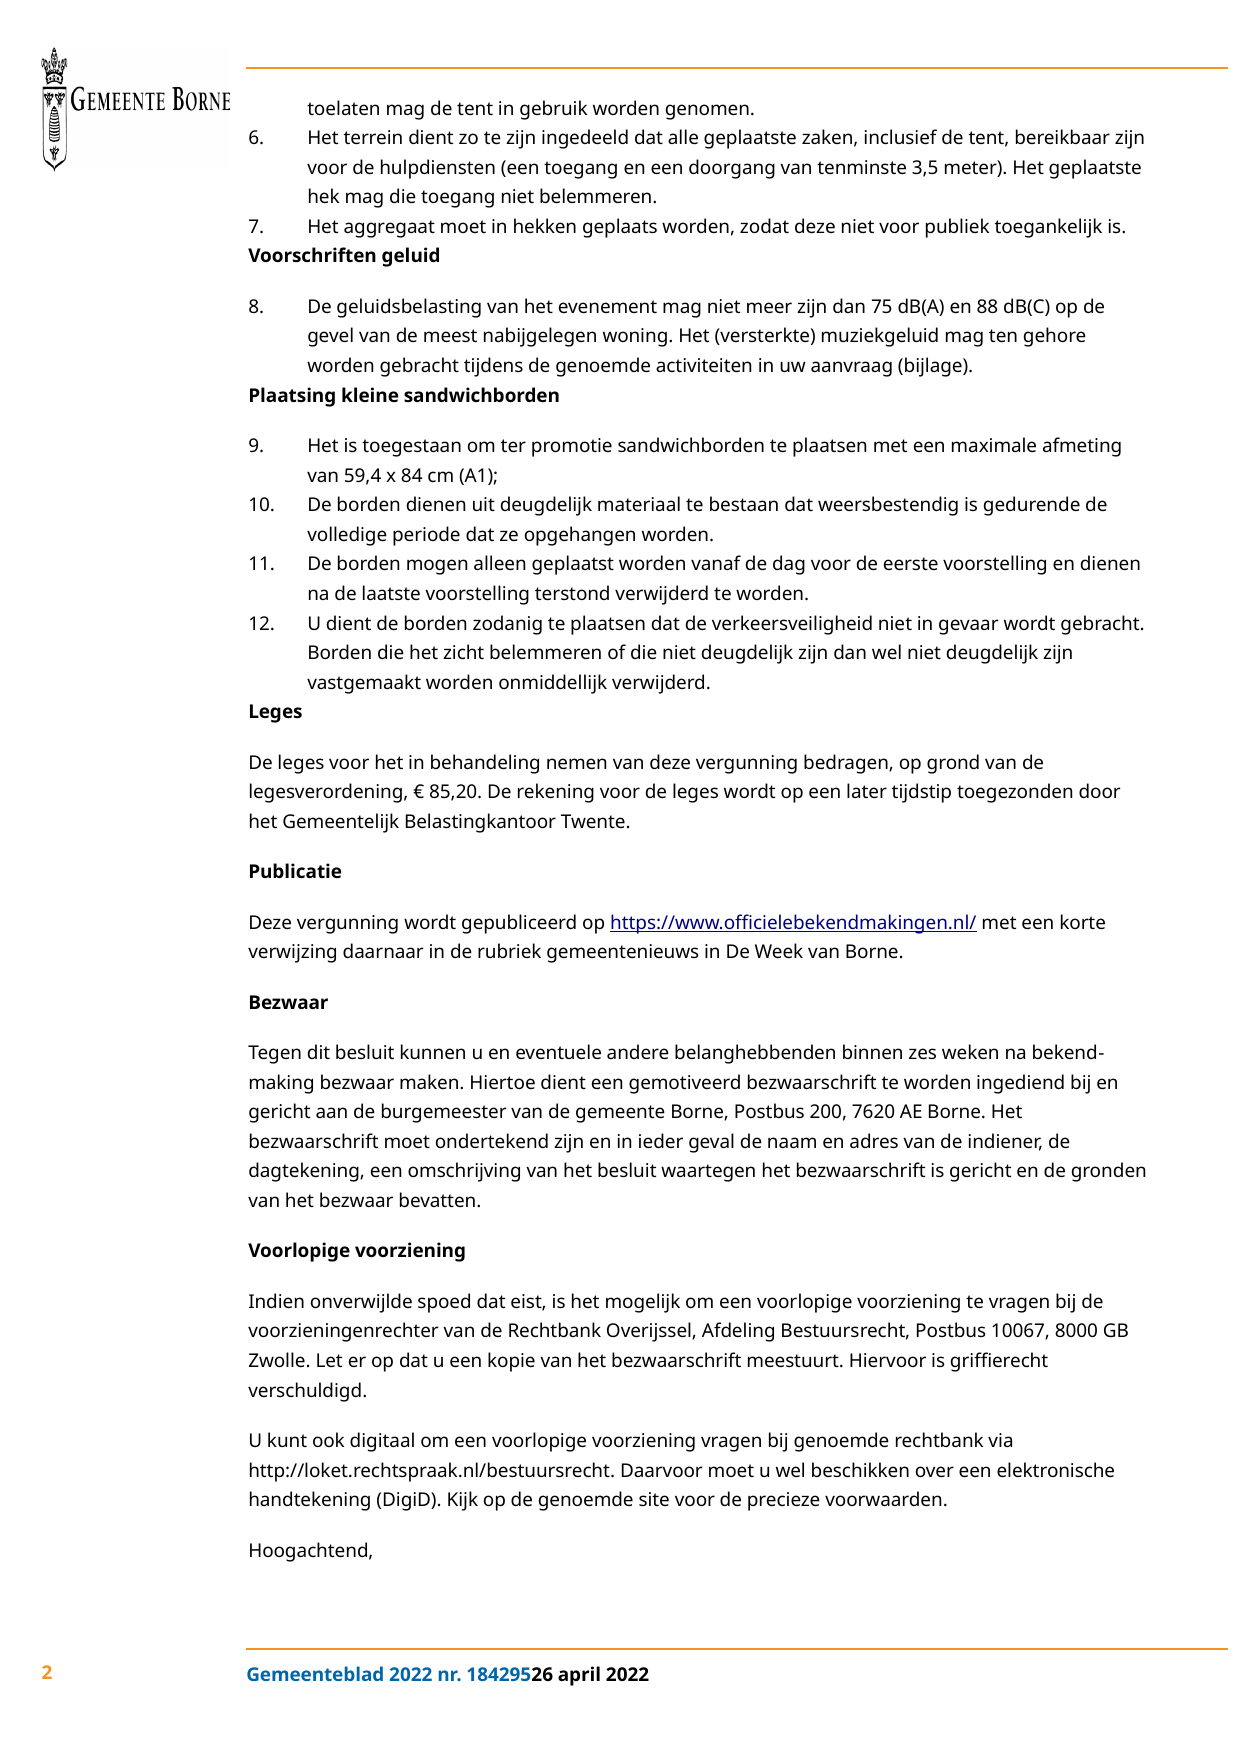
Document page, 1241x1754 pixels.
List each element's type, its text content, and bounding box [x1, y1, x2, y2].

list De borden mogen alleen geplaatst worden vanaf de dag voor de eerste voorstelling en dienen na de laatste voorstelling terstond verwijderd te worden. [248, 551, 1152, 606]
text U kunt ook digitaal om een voorlopige voorziening vragen bij genoemde rechtbank via http://loket.rechtspraak.nl/bestuursrecht. Daarvoor moet u wel beschikken over een elektronische hand­tekening (DigiD). Kijk op de genoemde site voor de precieze voorwaarden. [248, 1427, 1152, 1512]
text Voorschriften geluid [248, 243, 1152, 268]
text Publicatie [248, 858, 1152, 884]
text Voorlopige voorziening [248, 1238, 1152, 1263]
text Indien onverwijlde spoed dat eist, is het mogelijk om een voor­lopige voorziening te vragen bij de voorzieningenrechter van de Rechtbank Overijssel, Afdeling Bestuurs­recht, Postbus 10067, 8000 GB Zwolle. Let er op dat u een kopie van het bezwaarschrift meestuurt. Hiervoor is griffierecht verschuldigd. [248, 1288, 1152, 1403]
text Deze vergunning wordt gepubliceerd op https://www.officielebekendmakingen.nl/ met een korte verwijzing daarnaar in de rubriek gemeentenieuws in De Week van Borne. [248, 909, 1152, 964]
list De geluidsbelasting van het evenement mag niet meer zijn dan 75 dB(A) en 88 dB(C) op de gevel van de meest nabijgelegen woning. Het (versterkte) muziekgeluid mag ten gehore worden gebracht tijdens de genoemde activiteiten in uw aanvraag (bijlage). [248, 293, 1152, 378]
list Het terrein dient zo te zijn ingedeeld dat alle geplaatste zaken, inclusief de tent, bereikbaar zijn voor de hulpdiensten (een toegang en een doorgang van tenminste 3,5 meter). Het geplaatste hek mag die toegang niet belemmeren. [248, 124, 1152, 209]
list Het is toegestaan om ter promotie sandwichborden te plaatsen met een maximale afmeting van 59,4 x 84 cm (A1); [248, 432, 1152, 488]
picture [41, 47, 231, 172]
text Tegen dit besluit kunnen u en eventuele andere belanghebbenden binnen zes weken na bekend­making bezwaar maken. Hiertoe dient een gemotiveerd bezwaarschrift te worden ingediend bij en gericht aan de burgemeester van de gemeente Borne, Postbus 200, 7620 AE Borne. Het bezwaarschrift moet ondertekend zijn en in ieder geval de naam en adres van de indiener, de dagtekening, een omschrijving van het besluit waartegen het bezwaarschrift is gericht en de gronden van het bezwaar bevatten. [248, 1039, 1152, 1213]
text De leges voor het in behandeling nemen van deze vergunning bedragen, op grond van de legesverordening, € 85,20. De rekening voor de leges wordt op een later tijdstip toegezonden door het Gemeentelijk Belastingkantoor Twente. [248, 749, 1152, 834]
list toelaten mag de tent in gebruik worden genomen. [248, 95, 1152, 121]
text Leges [248, 698, 1152, 724]
list Het aggregaat moet in hekken geplaats worden, zodat deze niet voor publiek toegankelijk is. [248, 213, 1152, 239]
text Plaatsing kleine sandwichborden [248, 382, 1152, 408]
list De borden dienen uit deugdelijk materiaal te bestaan dat weersbestendig is gedurende de volledige periode dat ze opgehangen worden. [248, 491, 1152, 547]
text Bezwaar [248, 989, 1152, 1015]
text Hoogachtend, [248, 1537, 1152, 1563]
list U dient de borden zodanig te plaatsen dat de verkeersveiligheid niet in gevaar wordt gebracht. Borden die het zicht belemmeren of die niet deugdelijk zijn dan wel niet deugdelijk zijn vastgemaakt worden onmiddellijk verwijderd. [248, 610, 1152, 695]
